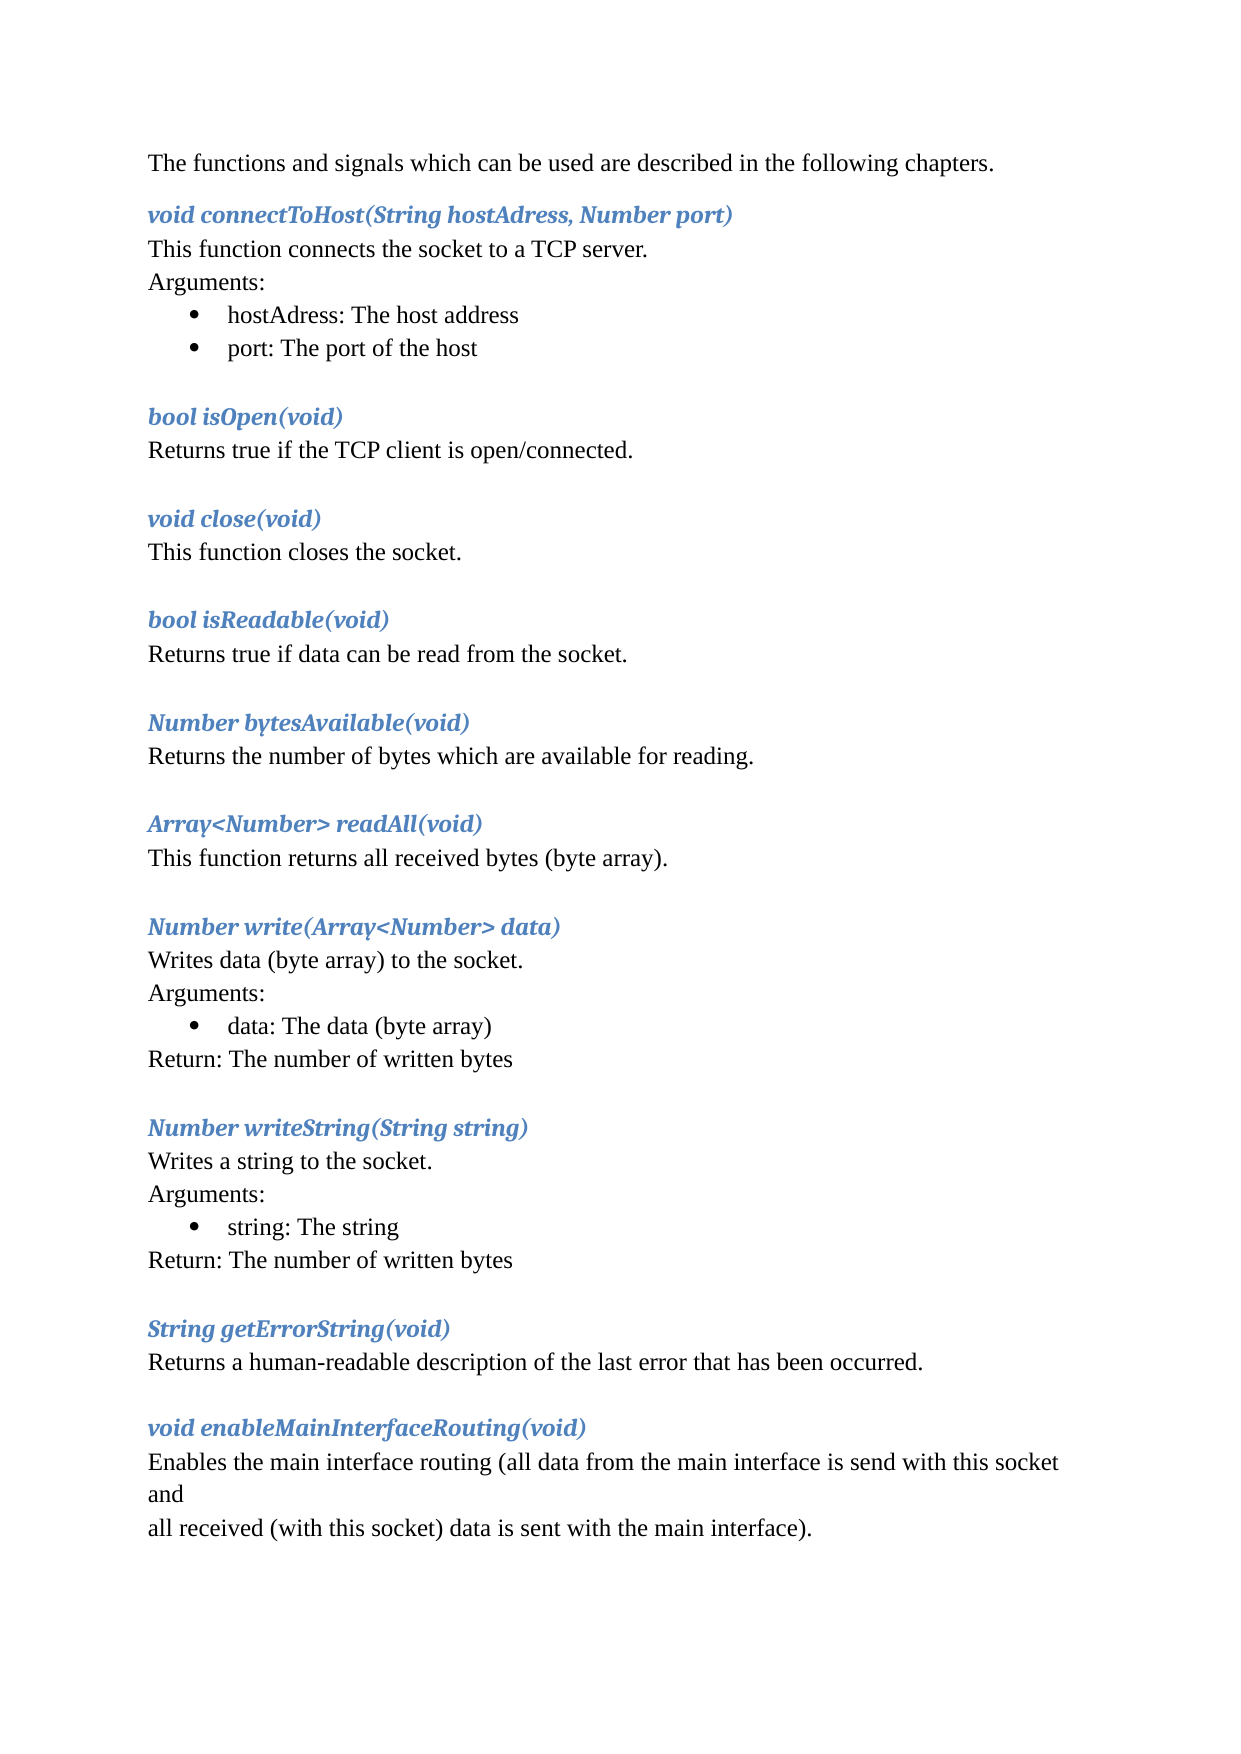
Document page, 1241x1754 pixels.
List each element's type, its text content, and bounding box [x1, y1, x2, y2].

list hostAdress: The host address [190, 301, 1093, 329]
text Arguments: [148, 267, 1093, 296]
text This function closes the socket. [148, 537, 1093, 566]
subtitle Number bytesAvailable(void) [148, 708, 1093, 737]
text Arguments: [148, 978, 1093, 1007]
text Writes a string to the socket. [148, 1146, 1093, 1175]
text Returns a human-readable description of the last error that has been occurred. [148, 1347, 1093, 1376]
text Arguments: [148, 1179, 1093, 1208]
text all received (with this socket) data is sent with the main interface). [148, 1513, 1093, 1541]
subtitle String getErrorString(void) [148, 1314, 1093, 1343]
subtitle bool isOpen(void) [148, 402, 1093, 431]
subtitle bool isReadable(void) [148, 606, 1093, 635]
text Return: The number of written bytes [148, 1246, 1093, 1274]
text This function returns all received bytes (byte array). [148, 843, 1093, 872]
list data: The data (byte array) [190, 1011, 1093, 1040]
subtitle void enableMainInterfaceRouting(void) [148, 1413, 1093, 1442]
text Returns the number of bytes which are available for reading. [148, 741, 1093, 770]
subtitle void close(void) [148, 504, 1093, 533]
subtitle Number write(Array<Number> data) [148, 912, 1093, 941]
subtitle void connectToHost(String hostAdress, Number port) [148, 201, 1093, 230]
subtitle Array<Number> readAll(void) [148, 810, 1093, 839]
list string: The string [190, 1212, 1093, 1241]
subtitle Number writeString(String string) [148, 1113, 1093, 1142]
text This function connects the socket to a TCP server. [148, 234, 1093, 263]
text Returns true if data can be read from the socket. [148, 639, 1093, 668]
text Return: The number of written bytes [148, 1044, 1093, 1073]
text Enables the main interface routing (all data from the main interface is send with this socket and [148, 1447, 1093, 1508]
text Returns true if the TCP client is open/connected. [148, 436, 1093, 464]
text The functions and signals which can be used are described in the following chapters. [148, 148, 1093, 176]
list port: The port of the host [190, 333, 1093, 362]
text Writes data (byte array) to the socket. [148, 945, 1093, 974]
